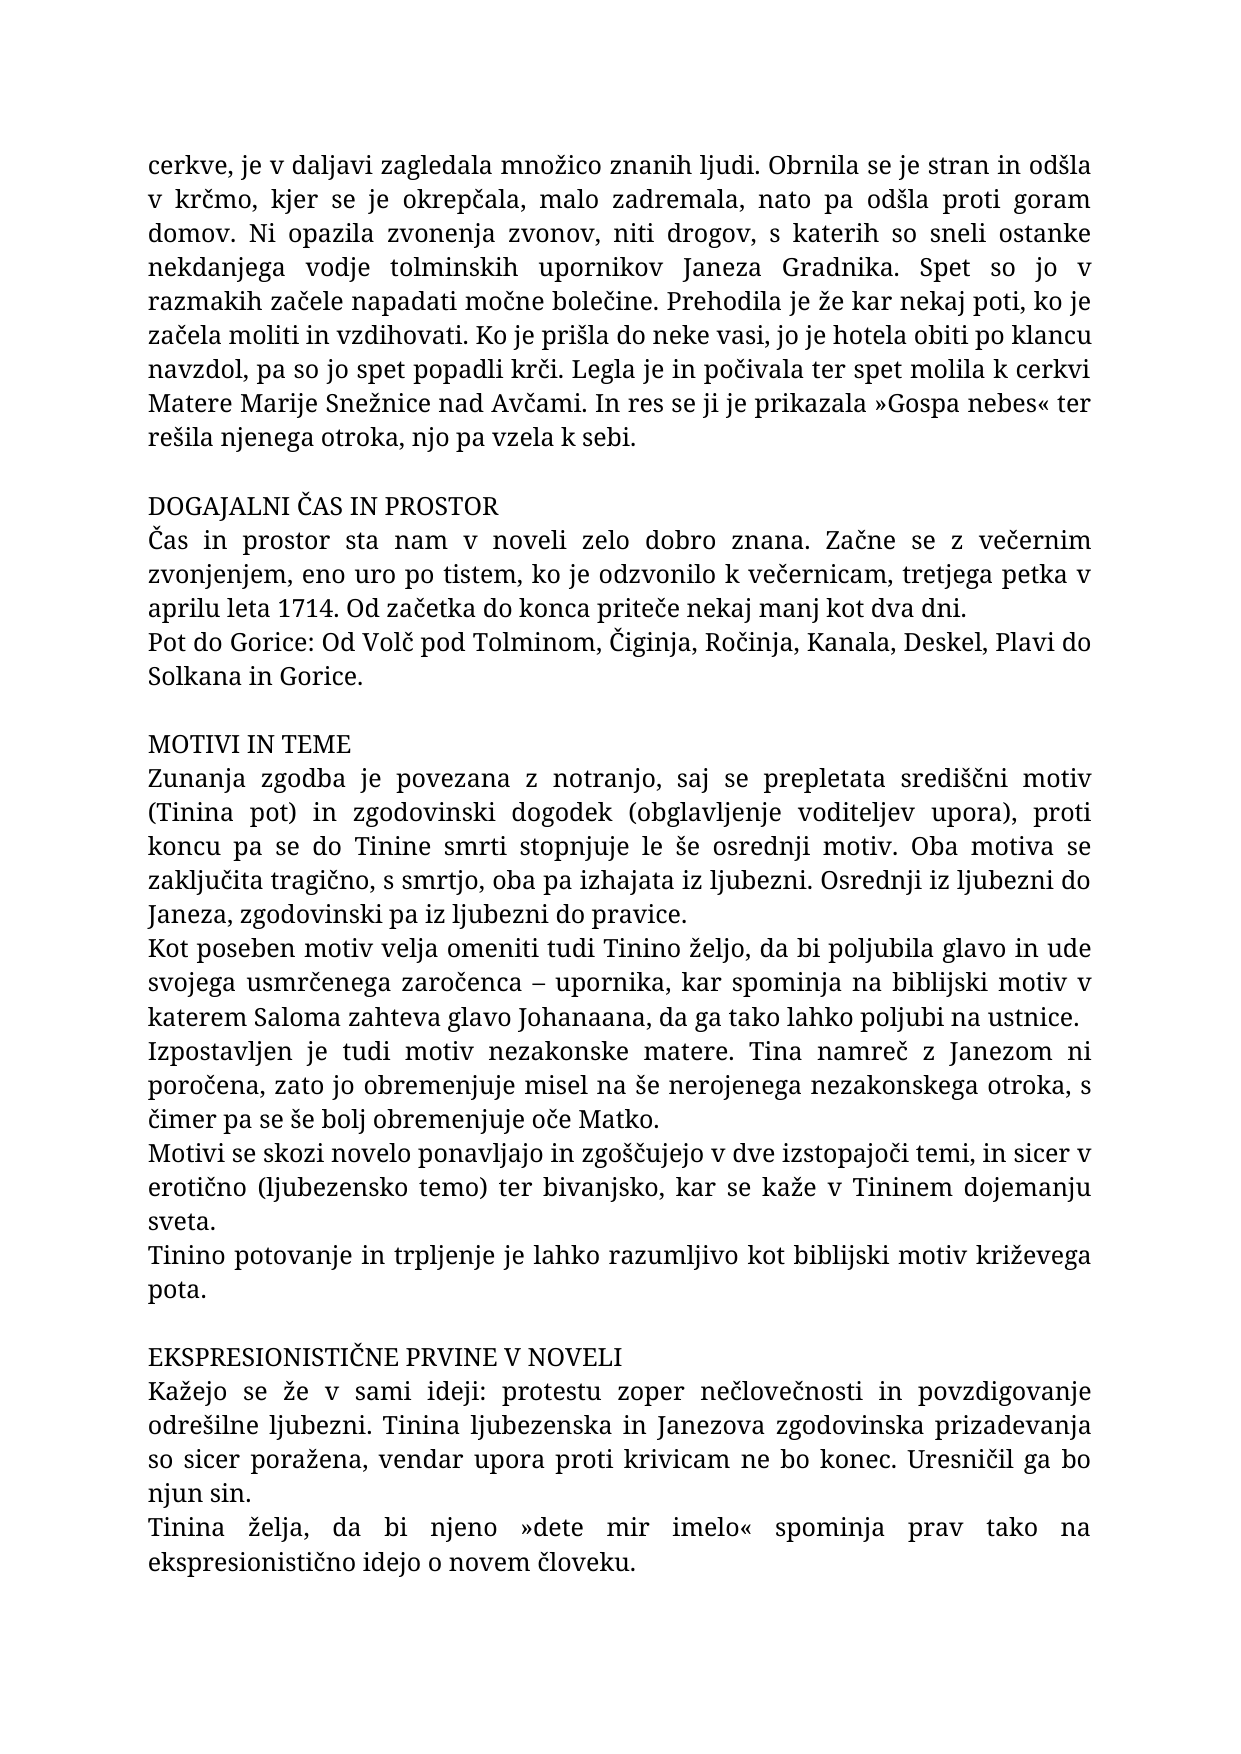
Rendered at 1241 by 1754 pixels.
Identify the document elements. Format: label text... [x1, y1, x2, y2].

text DOGAJALNI ČAS IN PROSTOR [148, 488, 1093, 522]
text Zunanja zgodba je povezana z notranjo, saj se prepletata središčni motiv (Tinina pot) in zgodovinski dogodek (obglavljenje voditeljev upora), proti koncu pa se do Tinine smrti stopnjuje le še osrednji motiv. Oba motiva se zaključita tragično, s smrtjo, oba pa izhajata iz ljubezni. Osrednji iz ljubezni do Janeza, zgodovinski pa iz ljubezni do pravice. [148, 761, 1093, 931]
text Tinino potovanje in trpljenje je lahko razumljivo kot biblijski motiv križevega pota. [148, 1238, 1093, 1306]
text EKSPRESIONISTIČNE PRVINE V NOVELI [148, 1340, 1093, 1374]
text Izpostavljen je tudi motiv nezakonske matere. Tina namreč z Janezom ni poročena, zato jo obremenjuje misel na še nerojenega nezakonskega otroka, s čimer pa se še bolj obremenjuje oče Matko. [148, 1033, 1093, 1135]
text Kažejo se že v sami ideji: protestu zoper nečlovečnosti in povzdigovanje odrešilne ljubezni. Tinina ljubezenska in Janezova zgodovinska prizadevanja so sicer poražena, vendar upora proti krivicam ne bo konec. Uresničil ga bo njun sin. [148, 1374, 1093, 1510]
text Tinina želja, da bi njeno »dete mir imelo« spominja prav tako na ekspresionistično idejo o novem človeku. [148, 1510, 1093, 1578]
text MOTIVI IN TEME [148, 727, 1093, 761]
text Pot do Gorice: Od Volč pod Tolminom, Čiginja, Ročinja, Kanala, Deskel, Plavi do Solkana in Gorice. [148, 624, 1093, 693]
text Motivi se skozi novelo ponavljajo in zgoščujejo v dve izstopajoči temi, in sicer v erotično (ljubezensko temo) ter bivanjsko, kar se kaže v Tininem dojemanju sveta. [148, 1135, 1093, 1238]
text cerkve, je v daljavi zagledala množico znanih ljudi. Obrnila se je stran in odšla v krčmo, kjer se je okrepčala, malo zadremala, nato pa odšla proti goram domov. Ni opazila zvonenja zvonov, niti drogov, s katerih so sneli ostanke nekdanjega vodje tolminskih upornikov Janeza Gradnika. Spet so jo v razmakih začele napadati močne bolečine. Prehodila je že kar nekaj poti, ko je začela moliti in vzdihovati. Ko je prišla do neke vasi, jo je hotela obiti po klancu navzdol, pa so jo spet popadli krči. Legla je in počivala ter spet molila k cerkvi Matere Marije Snežnice nad Avčami. In res se ji je prikazala »Gospa nebes« ter rešila njenega otroka, njo pa vzela k sebi. [148, 148, 1093, 454]
text Čas in prostor sta nam v noveli zelo dobro znana. Začne se z večernim zvonjenjem, eno uro po tistem, ko je odzvonilo k večernicam, tretjega petka v aprilu leta 1714. Od začetka do konca priteče nekaj manj kot dva dni. [148, 522, 1093, 624]
text Kot poseben motiv velja omeniti tudi Tinino željo, da bi poljubila glavo in ude svojega usmrčenega zaročenca – upornika, kar spominja na biblijski motiv v katerem Saloma zahteva glavo Johanaana, da ga tako lahko poljubi na ustnice. [148, 931, 1093, 1033]
